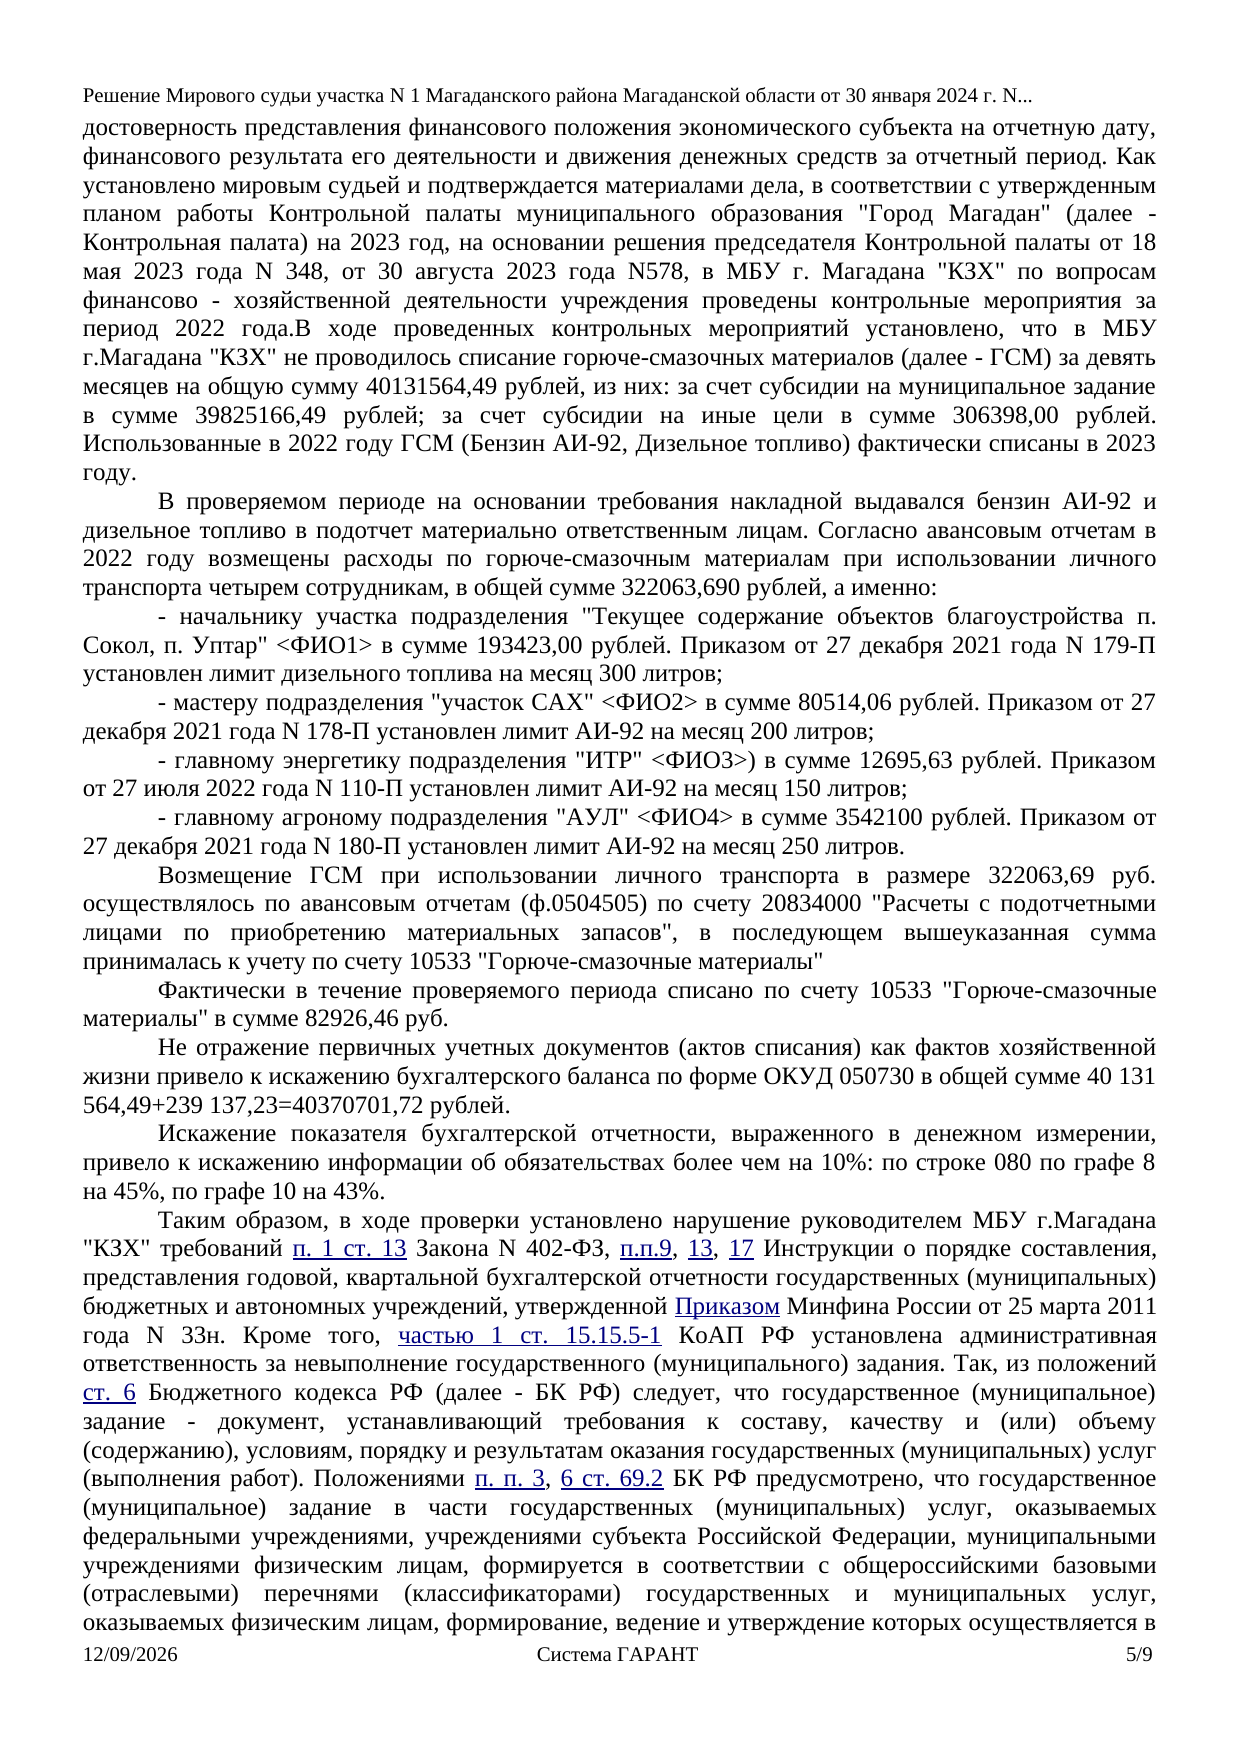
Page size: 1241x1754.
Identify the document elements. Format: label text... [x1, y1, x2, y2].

text - мастеру подразделения "участок САХ" <ФИО2> в сумме 80514,06 рублей. Приказом от 27 декабря 2021 года N 178-П установлен лимит АИ-92 на месяц 200 литров; [83, 687, 1157, 745]
text Искажение показателя бухгалтерской отчетности, выраженного в денежном измерении, привело к искажению информации об обязательствах более чем на 10%: по строке 080 по графе 8 на 45%, по графе 10 на 43%. [83, 1118, 1157, 1205]
text В проверяемом периоде на основании требования накладной выдавался бензин АИ-92 и дизельное топливо в подотчет материально ответственным лицам. Согласно авансовым отчетам в 2022 году возмещены расходы по горюче-смазочным материалам при использовании личного транспорта четырем сотрудникам, в общей сумме 322063,690 рублей, а именно: [83, 486, 1157, 601]
text Фактически в течение проверяемого периода списано по счету 10533 "Горюче-смазочные материалы" в сумме 82926,46 руб. [83, 975, 1157, 1032]
text - начальнику участка подразделения "Текущее содержание объектов благоустройства п. Сокол, п. Уптар" <ФИО1> в сумме 193423,00 рублей. Приказом от 27 декабря 2021 года N 179-П установлен лимит дизельного топлива на месяц 300 литров; [83, 601, 1157, 687]
text - главному энергетику подразделения "ИТР" <ФИО3>) в сумме 12695,63 рублей. Приказом от 27 июля 2022 года N 110-П установлен лимит АИ-92 на месяц 150 литров; [83, 745, 1157, 802]
text Таким образом, в ходе проверки установлено нарушение руководителем МБУ г.Магадана "КЗХ" требований п. 1 ст. 13 Закона N 402-ФЗ, п.п.9, 13, 17 Инструкции о порядке составления, представления годовой, квартальной бухгалтерской отчетности государственных (муниципальных) бюджетных и автономных учреждений, утвержденной Приказом Минфина России от 25 марта 2011 года N 33н. Кроме того, частью 1 ст. 15.15.5-1 КоАП РФ установлена административная ответственность за невыполнение государственного (муниципального) задания. Так, из положений ст. 6 Бюджетного кодекса РФ (далее - БК РФ) следует, что государственное (муниципальное) задание - документ, устанавливающий требования к составу, качеству и (или) объему (содержанию), условиям, порядку и результатам оказания государственных (муниципальных) услуг (выполнения работ). Положениями п. п. 3, 6 ст. 69.2 БК РФ предусмотрено, что государственное (муниципальное) задание в части государственных (муниципальных) услуг, оказываемых федеральными учреждениями, учреждениями субъекта Российской Федерации, муниципальными учреждениями физическим лицам, формируется в соответствии с общероссийскими базовыми (отраслевыми) перечнями (классификаторами) государственных и муниципальных услуг, оказываемых физическим лицам, формирование, ведение и утверждение которых осуществляется в [83, 1205, 1157, 1636]
text Возмещение ГСМ при использовании личного транспорта в размере 322063,69 руб. осуществлялось по авансовым отчетам (ф.0504505) по счету 20834000 "Расчеты с подотчетными лицами по приобретению материальных запасов", в последующем вышеуказанная сумма принималась к учету по счету 10533 "Горюче-смазочные материалы" [83, 860, 1157, 975]
text - главному агроному подразделения "АУЛ" <ФИО4> в сумме 3542100 рублей. Приказом от 27 декабря 2021 года N 180-П установлен лимит АИ-92 на месяц 250 литров. [83, 802, 1157, 860]
text достоверность представления финансового положения экономического субъекта на отчетную дату, финансового результата его деятельности и движения денежных средств за отчетный период. Как установлено мировым судьей и подтверждается материалами дела, в соответствии с утвержденным планом работы Контрольной палаты муниципального образования "Город Магадан" (далее - Контрольная палата) на 2023 год, на основании решения председателя Контрольной палаты от 18 мая 2023 года N 348, от 30 августа 2023 года N578, в МБУ г. Магадана "КЗХ" по вопросам финансово - хозяйственной деятельности учреждения проведены контрольные мероприятия за период 2022 года.В ходе проведенных контрольных мероприятий установлено, что в МБУ г.Магадана "КЗХ" не проводилось списание горюче-смазочных материалов (далее - ГСМ) за девять месяцев на общую сумму 40131564,49 рублей, из них: за счет субсидии на муниципальное задание в сумме 39825166,49 рублей; за счет субсидии на иные цели в сумме 306398,00 рублей. Использованные в 2022 году ГСМ (Бензин АИ-92, Дизельное топливо) фактически списаны в 2023 году. [83, 112, 1157, 486]
text Не отражение первичных учетных документов (актов списания) как фактов хозяйственной жизни привело к искажению бухгалтерского баланса по форме ОКУД 050730 в общей сумме 40 131 564,49+239 137,23=40370701,72 рублей. [83, 1032, 1157, 1118]
